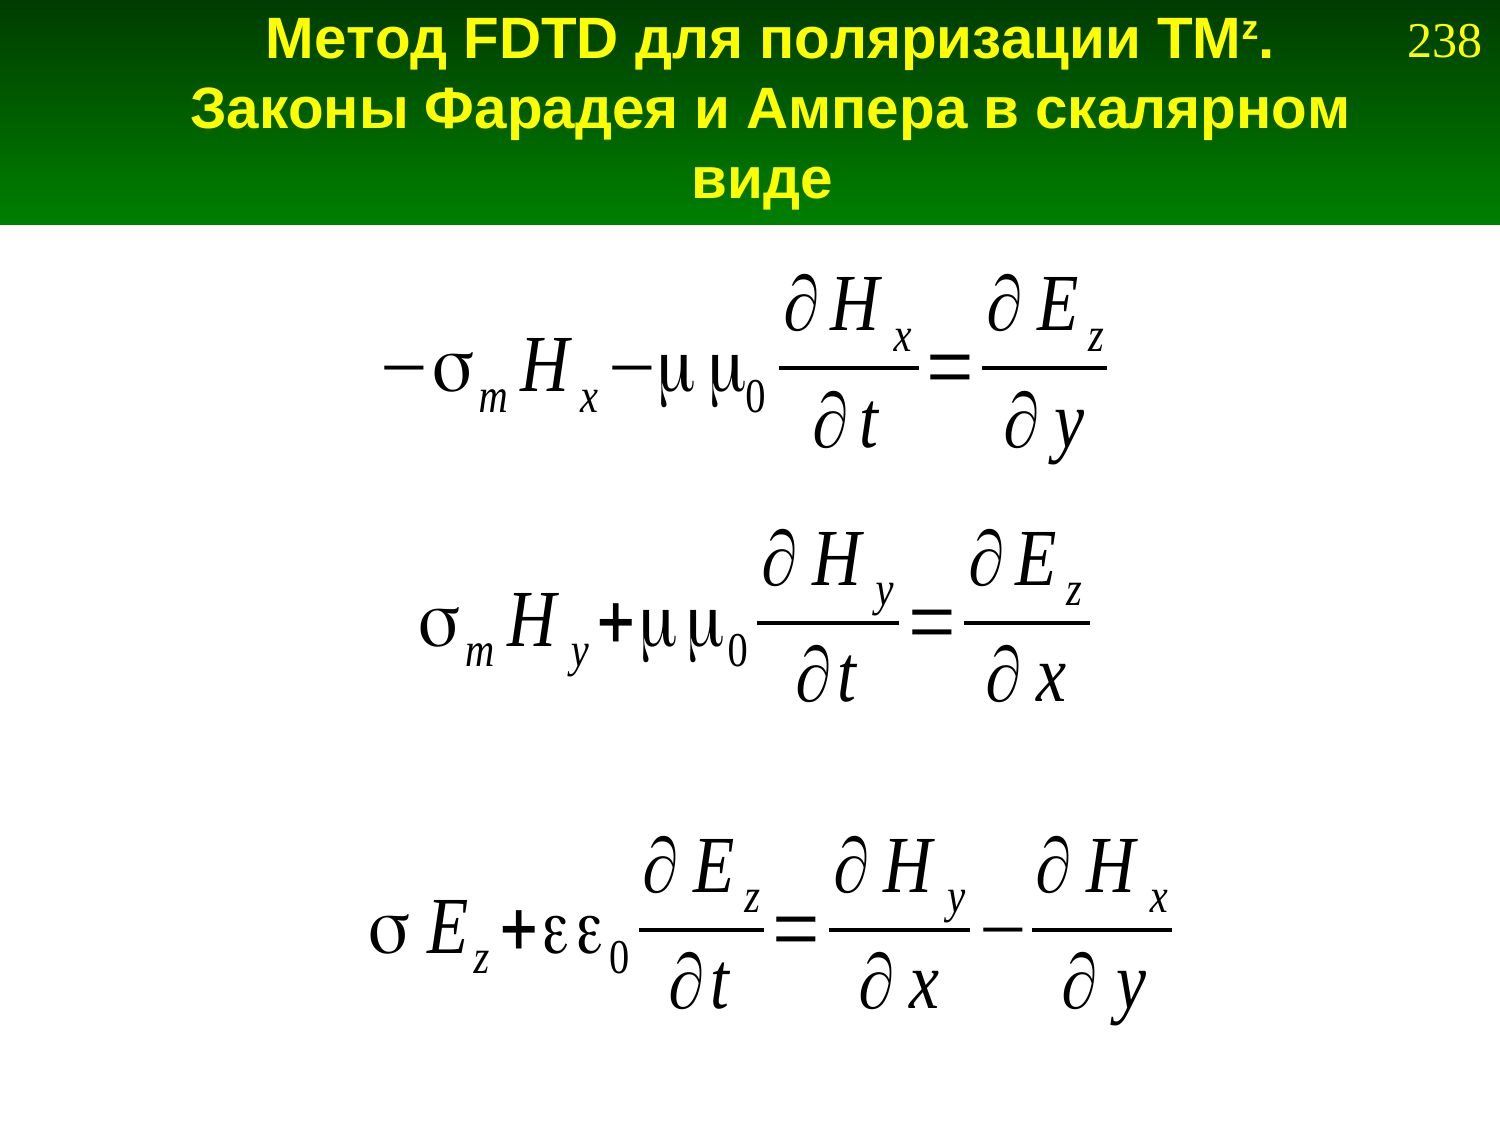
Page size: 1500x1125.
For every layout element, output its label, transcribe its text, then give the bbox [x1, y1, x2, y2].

chart [401, 514, 1108, 721]
title Метод FDTD для поляризации TMz. Законы Фарадея и Ампера в скалярном виде [100, 0, 1441, 219]
chart [360, 259, 1128, 467]
chart [351, 821, 1193, 1028]
